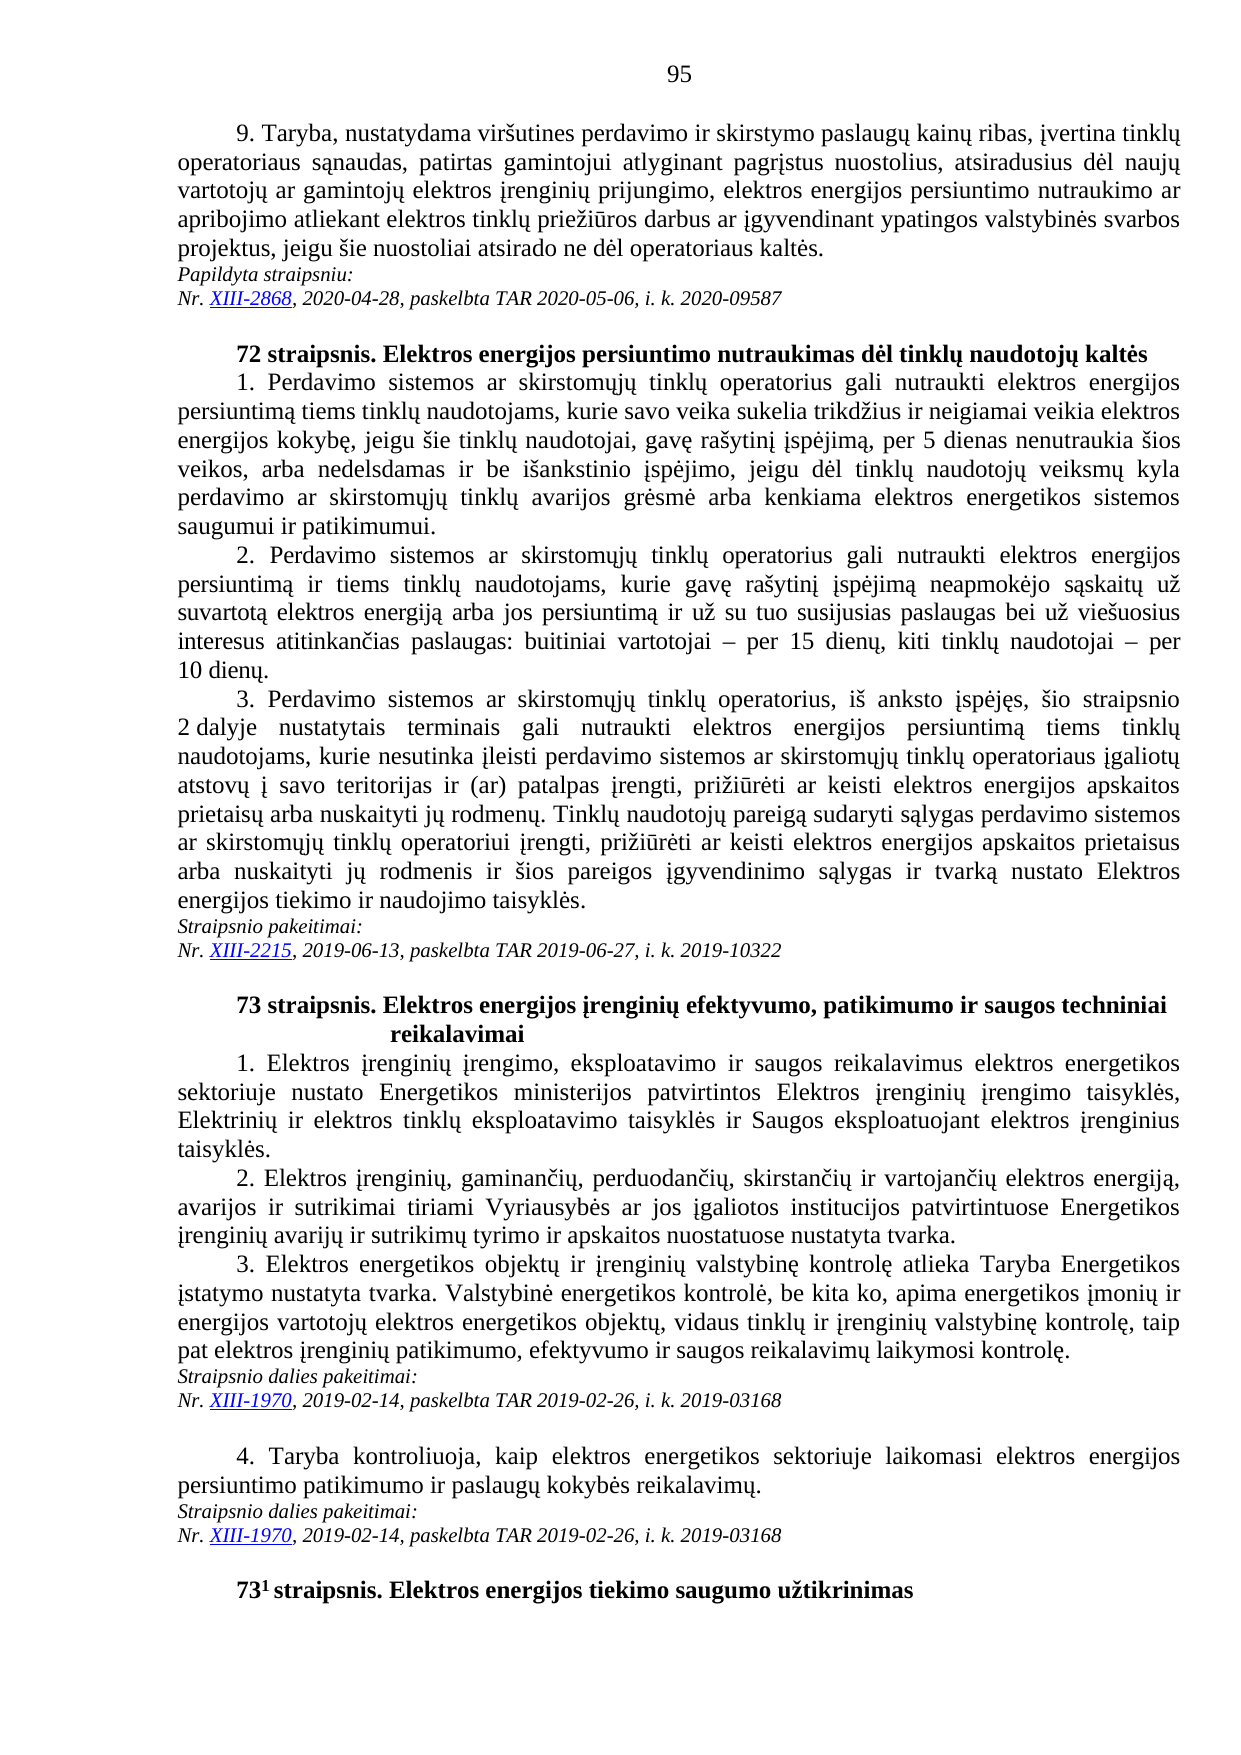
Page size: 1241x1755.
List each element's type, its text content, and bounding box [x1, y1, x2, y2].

text Straipsnio pakeitimai: [177, 914, 1181, 938]
text Straipsnio dalies pakeitimai: [177, 1499, 1181, 1523]
text Nr. XIII-2215, 2019-06-13, paskelbta TAR 2019-06-27, i. k. 2019-10322 [177, 938, 1181, 962]
text 9. Taryba, nustatydama viršutines perdavimo ir skirstymo paslaugų kainų ribas, įvertina tinklų operatoriaus sąnaudas, patirtas gamintojui atlyginant pagrįstus nuostolius, atsiradusius dėl naujų vartotojų ar gamintojų elektros įrenginių prijungimo, elektros energijos persiuntimo nutraukimo ar apribojimo atliekant elektros tinklų priežiūros darbus ar įgyvendinant ypatingos valstybinės svarbos projektus, jeigu šie nuostoliai atsirado ne dėl operatoriaus kaltės. [177, 118, 1181, 262]
text 2. Perdavimo sistemos ar skirstomųjų tinklų operatorius gali nutraukti elektros energijos persiuntimą ir tiems tinklų naudotojams, kurie gavę rašytinį įspėjimą neapmokėjo sąskaitų už suvartotą elektros energiją arba jos persiuntimą ir už su tuo susijusias paslaugas bei už viešuosius interesus atitinkančias paslaugas: buitiniai vartotojai – per 15 dienų, kiti tinklų naudotojai – per 10 dienų. [177, 540, 1181, 684]
text Straipsnio dalies pakeitimai: [177, 1364, 1181, 1388]
text 3. Perdavimo sistemos ar skirstomųjų tinklų operatorius, iš anksto įspėjęs, šio straipsnio 2 dalyje nustatytais terminais gali nutraukti elektros energijos persiuntimą tiems tinklų naudotojams, kurie nesutinka įleisti perdavimo sistemos ar skirstomųjų tinklų operatoriaus įgaliotų atstovų į savo teritorijas ir (ar) patalpas įrengti, prižiūrėti ar keisti elektros energijos apskaitos prietaisų arba nuskaityti jų rodmenų. Tinklų naudotojų pareigą sudaryti sąlygas perdavimo sistemos ar skirstomųjų tinklų operatoriui įrengti, prižiūrėti ar keisti elektros energijos apskaitos prietaisus arba nuskaityti jų rodmenis ir šios pareigos įgyvendinimo sąlygas ir tvarką nustato Elektros energijos tiekimo ir naudojimo taisyklės. [177, 684, 1181, 914]
text 1. Elektros įrenginių įrengimo, eksploatavimo ir saugos reikalavimus elektros energetikos sektoriuje nustato Energetikos ministerijos patvirtintos Elektros įrenginių įrengimo taisyklės, Elektrinių ir elektros tinklų eksploatavimo taisyklės ir Saugos eksploatuojant elektros įrenginius taisyklės. [177, 1048, 1181, 1163]
text Papildyta straipsniu: [177, 262, 1181, 286]
text 1. Perdavimo sistemos ar skirstomųjų tinklų operatorius gali nutraukti elektros energijos persiuntimą tiems tinklų naudotojams, kurie savo veika sukelia trikdžius ir neigiamai veikia elektros energijos kokybę, jeigu šie tinklų naudotojai, gavę rašytinį įspėjimą, per 5 dienas nenutraukia šios veikos, arba nedelsdamas ir be išankstinio įspėjimo, jeigu dėl tinklų naudotojų veiksmų kyla perdavimo ar skirstomųjų tinklų avarijos grėsmė arba kenkiama elektros energetikos sistemos saugumui ir patikimumui. [177, 367, 1181, 540]
text Nr. XIII-2868, 2020-04-28, paskelbta TAR 2020-05-06, i. k. 2020-09587 [177, 286, 1181, 310]
text 4. Taryba kontroliuoja, kaip elektros energetikos sektoriuje laikomasi elektros energijos persiuntimo patikimumo ir paslaugų kokybės reikalavimų. [177, 1441, 1181, 1499]
text 731 straipsnis. Elektros energijos tiekimo saugumo užtikrinimas [177, 1576, 1181, 1604]
text Nr. XIII-1970, 2019-02-14, paskelbta TAR 2019-02-26, i. k. 2019-03168 [177, 1523, 1181, 1547]
text 2. Elektros įrenginių, gaminančių, perduodančių, skirstančių ir vartojančių elektros energiją, avarijos ir sutrikimai tiriami Vyriausybės ar jos įgaliotos institucijos patvirtintuose Energetikos įrenginių avarijų ir sutrikimų tyrimo ir apskaitos nuostatuose nustatyta tvarka. [177, 1163, 1181, 1249]
text 73 straipsnis. Elektros energijos įrenginių efektyvumo, patikimumo ir saugos techniniai reikalavimai [236, 991, 1181, 1048]
text 3. Elektros energetikos objektų ir įrenginių valstybinę kontrolę atlieka Taryba Energetikos įstatymo nustatyta tvarka. Valstybinė energetikos kontrolė, be kita ko, apima energetikos įmonių ir energijos vartotojų elektros energetikos objektų, vidaus tinklų ir įrenginių valstybinę kontrolę, taip pat elektros įrenginių patikimumo, efektyvumo ir saugos reikalavimų laikymosi kontrolę. [177, 1249, 1181, 1364]
text 72 straipsnis. Elektros energijos persiuntimo nutraukimas dėl tinklų naudotojų kaltės [236, 339, 1181, 367]
text Nr. XIII-1970, 2019-02-14, paskelbta TAR 2019-02-26, i. k. 2019-03168 [177, 1388, 1181, 1412]
